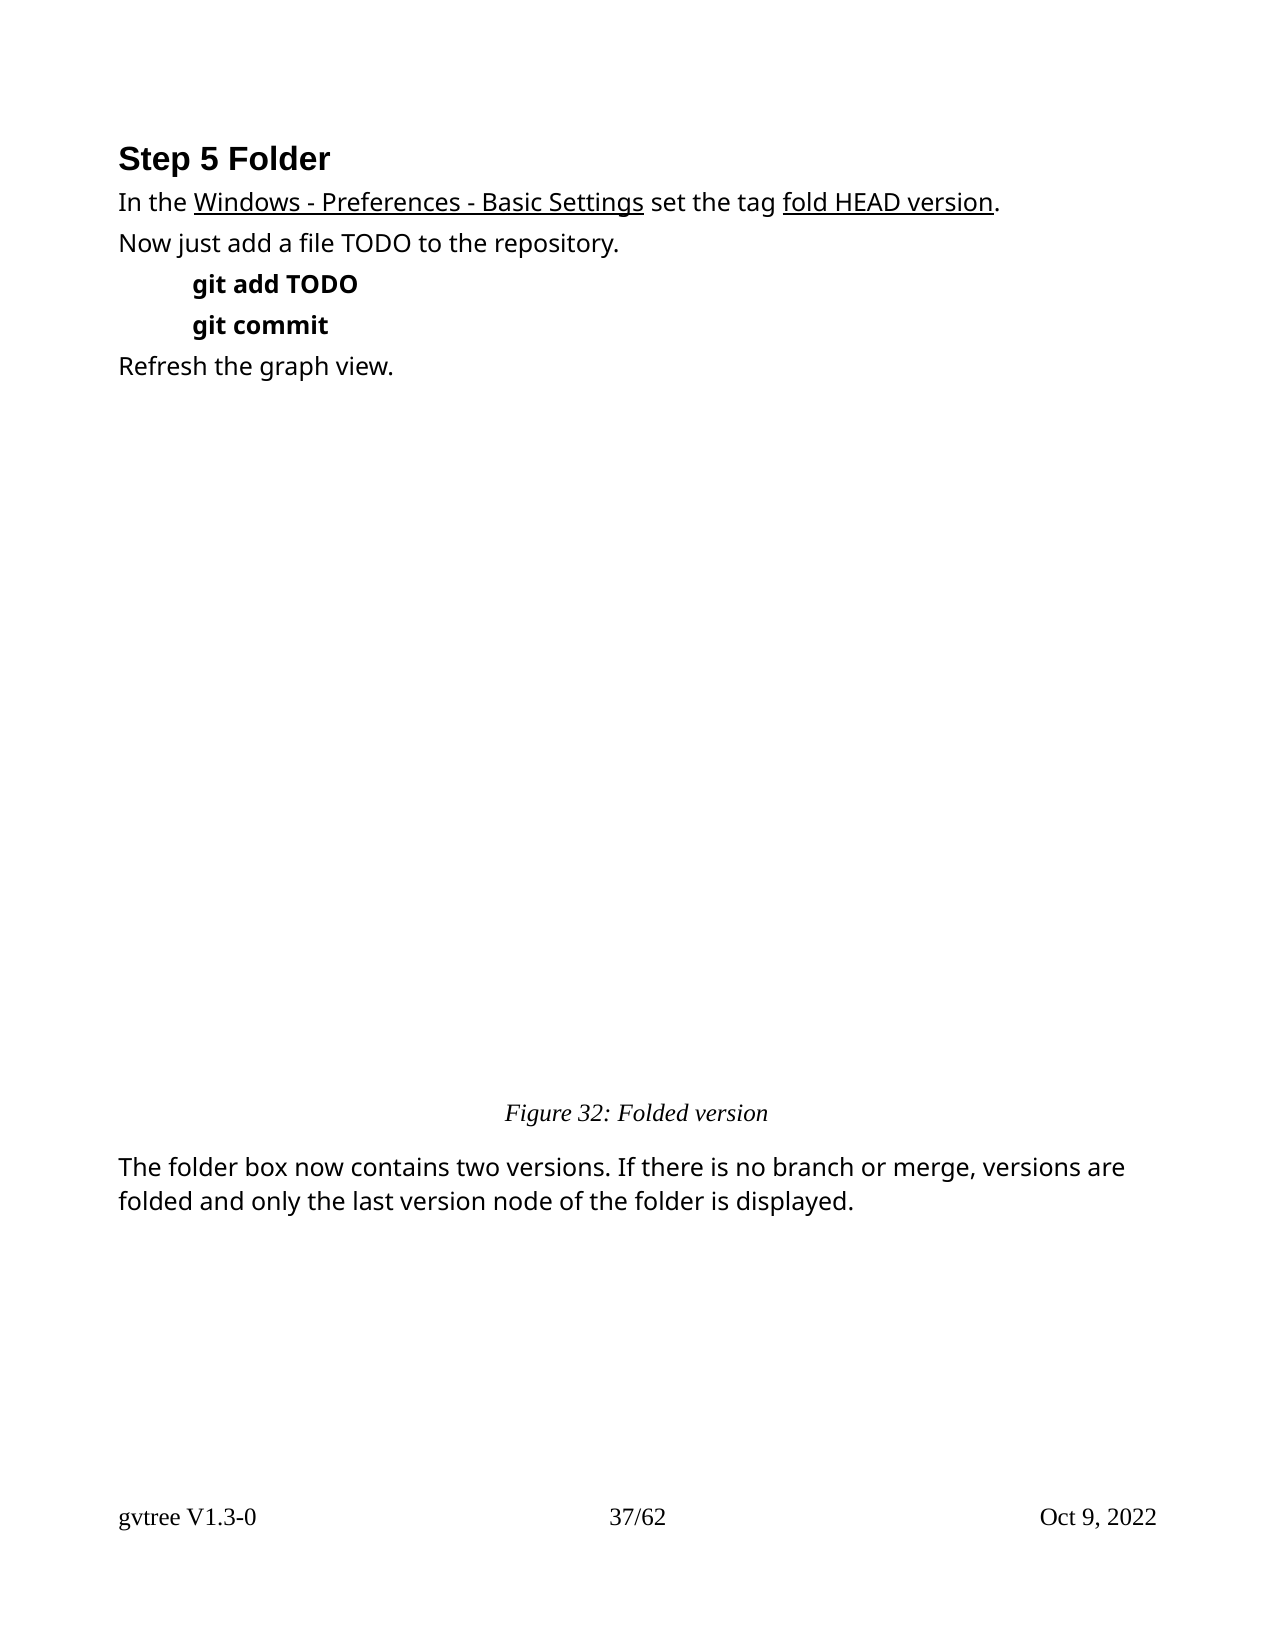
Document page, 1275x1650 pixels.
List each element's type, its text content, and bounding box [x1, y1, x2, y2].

text Now just add a file TODO to the repository. [118, 231, 1157, 258]
text Refresh the graph view. [118, 354, 1157, 381]
text [118, 395, 1157, 408]
text The folder box now contains two versions. If there is no branch or merge, versions are folded and only the last version node of the folder is displayed. [118, 1127, 1157, 1217]
subtitle Step 5 Folder [118, 139, 1157, 178]
text In the Windows - Preferences - Basic Settings set the tag fold HEAD version. [118, 190, 1157, 217]
text git commit [118, 313, 1157, 340]
text Figure 32: Folded version [118, 408, 1157, 1127]
text git add TODO [118, 272, 1157, 299]
